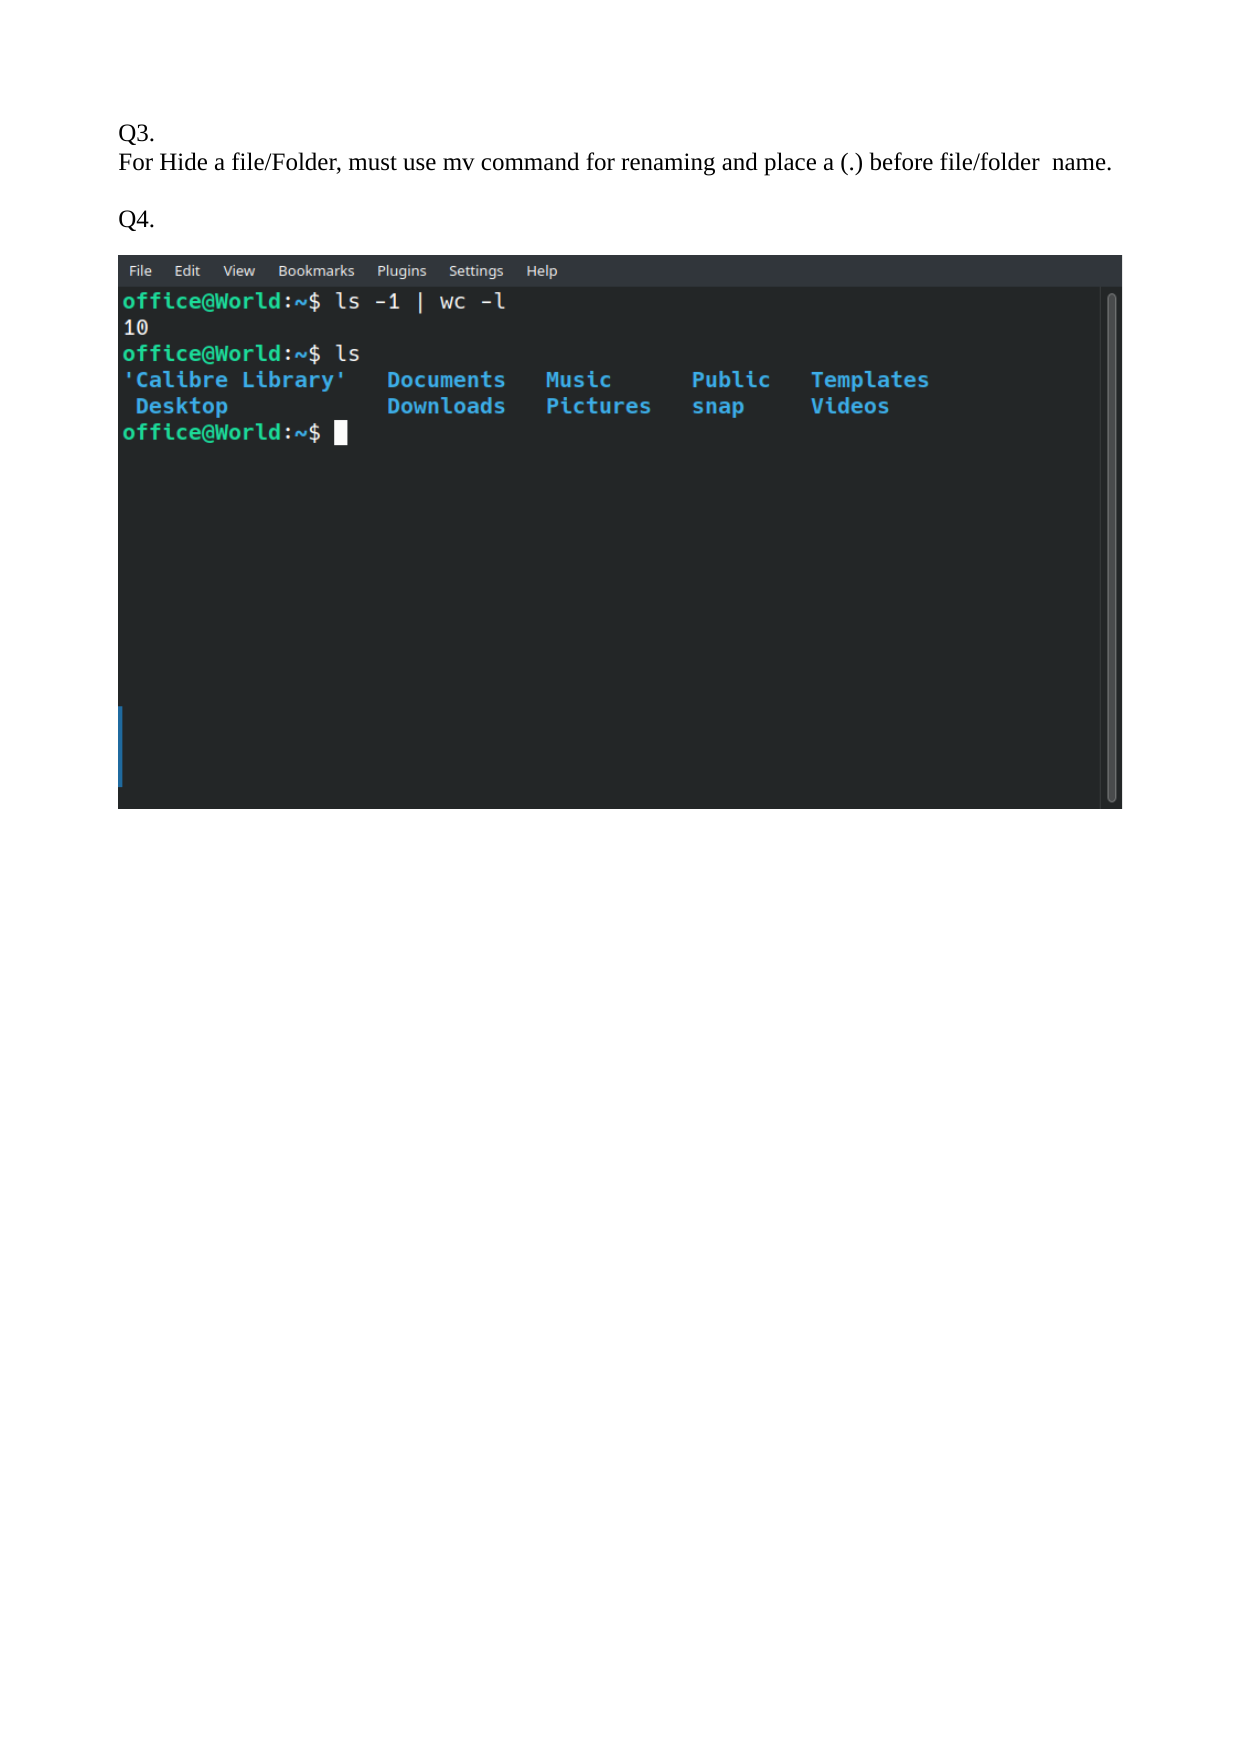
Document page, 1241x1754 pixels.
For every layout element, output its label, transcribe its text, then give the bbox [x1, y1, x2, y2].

picture [118, 255, 1123, 809]
text Q4. [118, 204, 1122, 233]
text For Hide a file/Folder, must use mv command for renaming and place a (.) before file/folder name. [118, 147, 1122, 176]
text Q3. [118, 118, 1122, 147]
